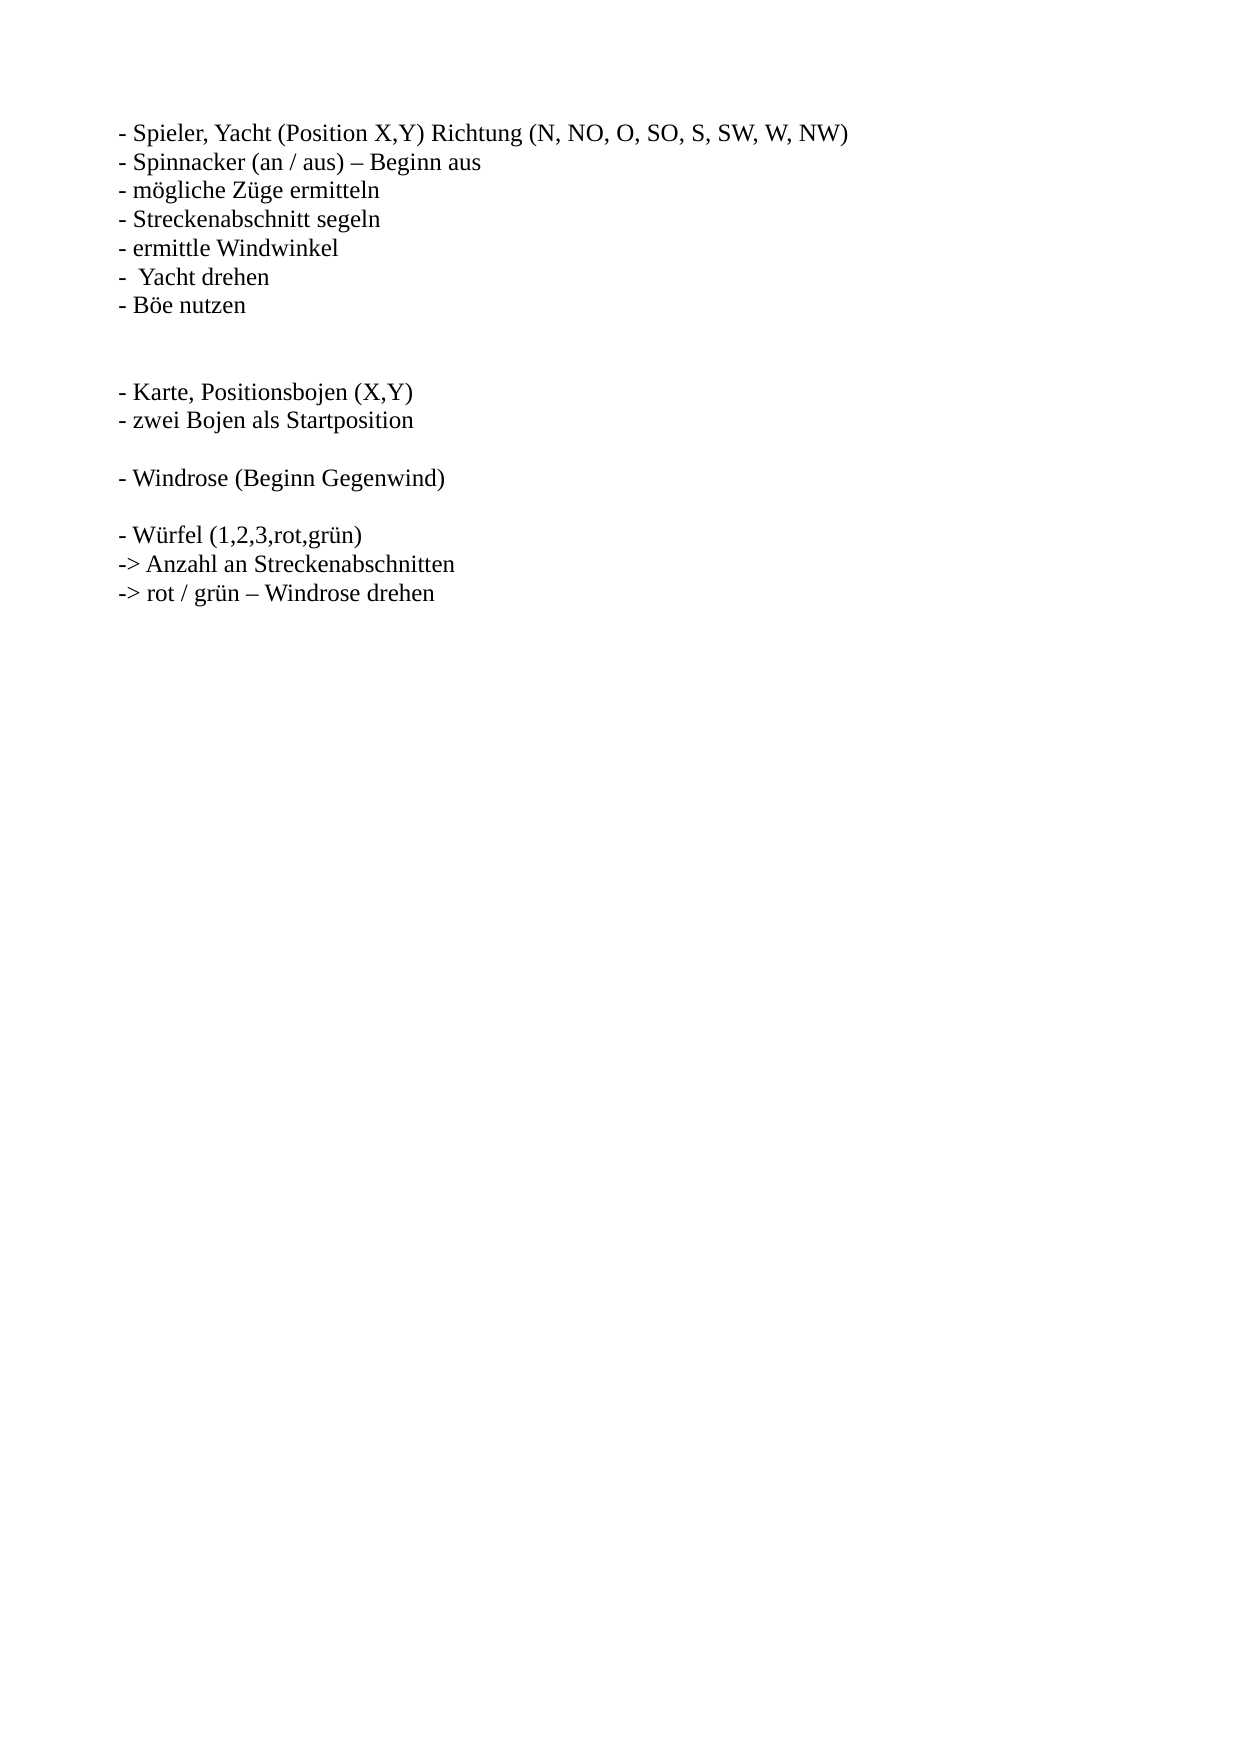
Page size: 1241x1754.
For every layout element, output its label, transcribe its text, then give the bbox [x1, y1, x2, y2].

text - zwei Bojen als Startposition [118, 406, 1122, 434]
text - mögliche Züge ermitteln [118, 176, 1122, 204]
text - Yacht drehen [118, 262, 1122, 291]
text - Windrose (Beginn Gegenwind) [118, 463, 1122, 492]
text - Spieler, Yacht (Position X,Y) Richtung (N, NO, O, SO, S, SW, W, NW) [118, 118, 1122, 147]
text - Karte, Positionsbojen (X,Y) [118, 377, 1122, 406]
text - Streckenabschnitt segeln [118, 204, 1122, 233]
text -> rot / grün – Windrose drehen [118, 578, 1122, 607]
text - Böe nutzen [118, 291, 1122, 319]
text -> Anzahl an Streckenabschnitten [118, 549, 1122, 578]
text - ermittle Windwinkel [118, 233, 1122, 262]
text - Spinnacker (an / aus) – Beginn aus [118, 147, 1122, 176]
text - Würfel (1,2,3,rot,grün) [118, 521, 1122, 549]
